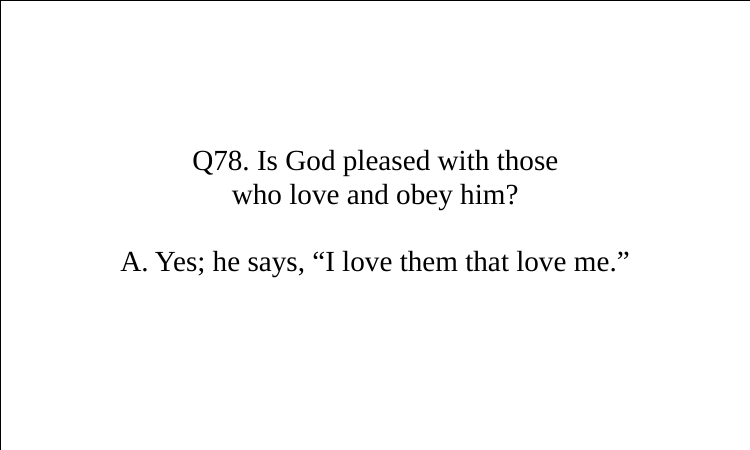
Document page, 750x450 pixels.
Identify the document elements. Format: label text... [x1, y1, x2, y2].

text Q78. Is God pleased with those who love and obey him? A. Yes; he says, “I love them that love me.” [1, 9, 750, 277]
